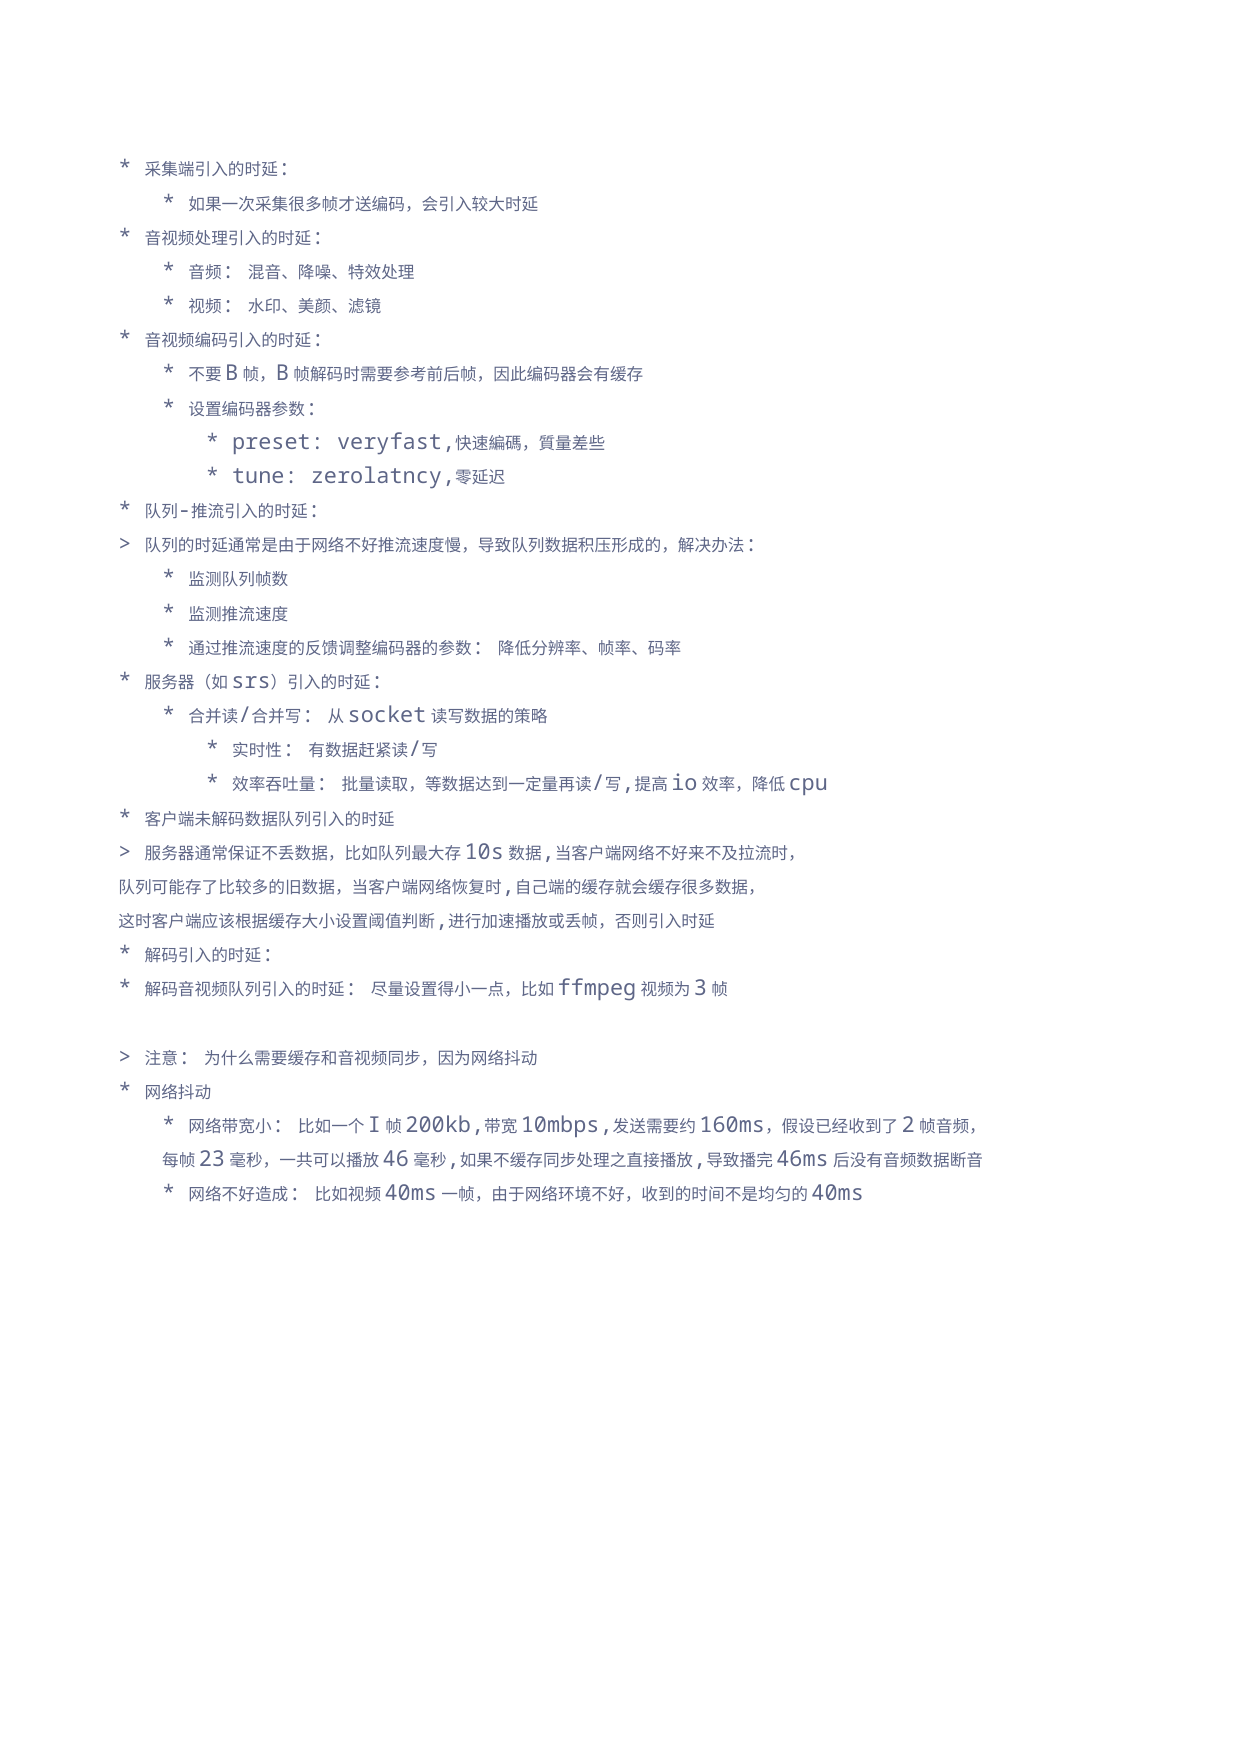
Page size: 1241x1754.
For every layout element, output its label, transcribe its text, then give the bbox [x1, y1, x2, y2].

text * tune: zerolatncy,零延迟 [118, 460, 1122, 489]
text * 音视频编码引入的时延: [118, 323, 1122, 353]
text * 服务器（如srs）引入的时延: [118, 665, 1122, 694]
text * 队列-推流引入的时延: [118, 494, 1122, 524]
text * 如果一次采集很多帧才送编码，会引入较大时延 [118, 186, 1122, 216]
text * 通过推流速度的反馈调整编码器的参数: 降低分辨率、帧率、码率 [118, 631, 1122, 660]
text * 网络抖动 [118, 1075, 1122, 1104]
text 每帧23毫秒，一共可以播放46毫秒,如果不缓存同步处理之直接播放,导致播完46ms后没有音频数据断音 [118, 1143, 1122, 1173]
text 队列可能存了比较多的旧数据，当客户端网络恢复时,自己端的缓存就会缓存很多数据， [118, 870, 1122, 899]
text * 合并读/合并写: 从socket读写数据的策略 [118, 699, 1122, 729]
text * 采集端引入的时延: [118, 152, 1122, 182]
text * 实时性: 有数据赶紧读/写 [118, 733, 1122, 763]
text * 客户端未解码数据队列引入的时延 [118, 801, 1122, 831]
text * 监测推流速度 [118, 596, 1122, 626]
text * 网络不好造成: 比如视频40ms一帧，由于网络环境不好，收到的时间不是均匀的40ms [118, 1177, 1122, 1207]
text * 音频: 混音、降噪、特效处理 [118, 255, 1122, 284]
text * 监测队列帧数 [118, 562, 1122, 592]
text * 不要B帧，B帧解码时需要参考前后帧，因此编码器会有缓存 [118, 357, 1122, 387]
text * preset: veryfast,快速編碼，質量差些 [118, 426, 1122, 455]
text 这时客户端应该根据缓存大小设置阈值判断,进行加速播放或丢帧，否则引入时延 [118, 904, 1122, 934]
text * 解码音视频队列引入的时延: 尽量设置得小一点，比如ffmpeg视频为3帧 [118, 972, 1122, 1002]
text * 效率吞吐量: 批量读取，等数据达到一定量再读/写,提高io效率，降低cpu [118, 767, 1122, 797]
text > 服务器通常保证不丢数据，比如队列最大存10s数据,当客户端网络不好来不及拉流时， [118, 836, 1122, 865]
text * 网络带宽小: 比如一个I帧200kb,带宽10mbps,发送需要约160ms，假设已经收到了2帧音频， [118, 1109, 1122, 1139]
text * 音视频处理引入的时延: [118, 221, 1122, 250]
text * 解码引入的时延: [118, 938, 1122, 968]
text > 注意: 为什么需要缓存和音视频同步，因为网络抖动 [118, 1041, 1122, 1070]
text * 设置编码器参数: [118, 391, 1122, 421]
text * 视频: 水印、美颜、滤镜 [118, 289, 1122, 319]
text > 队列的时延通常是由于网络不好推流速度慢，导致队列数据积压形成的，解决办法: [118, 528, 1122, 558]
